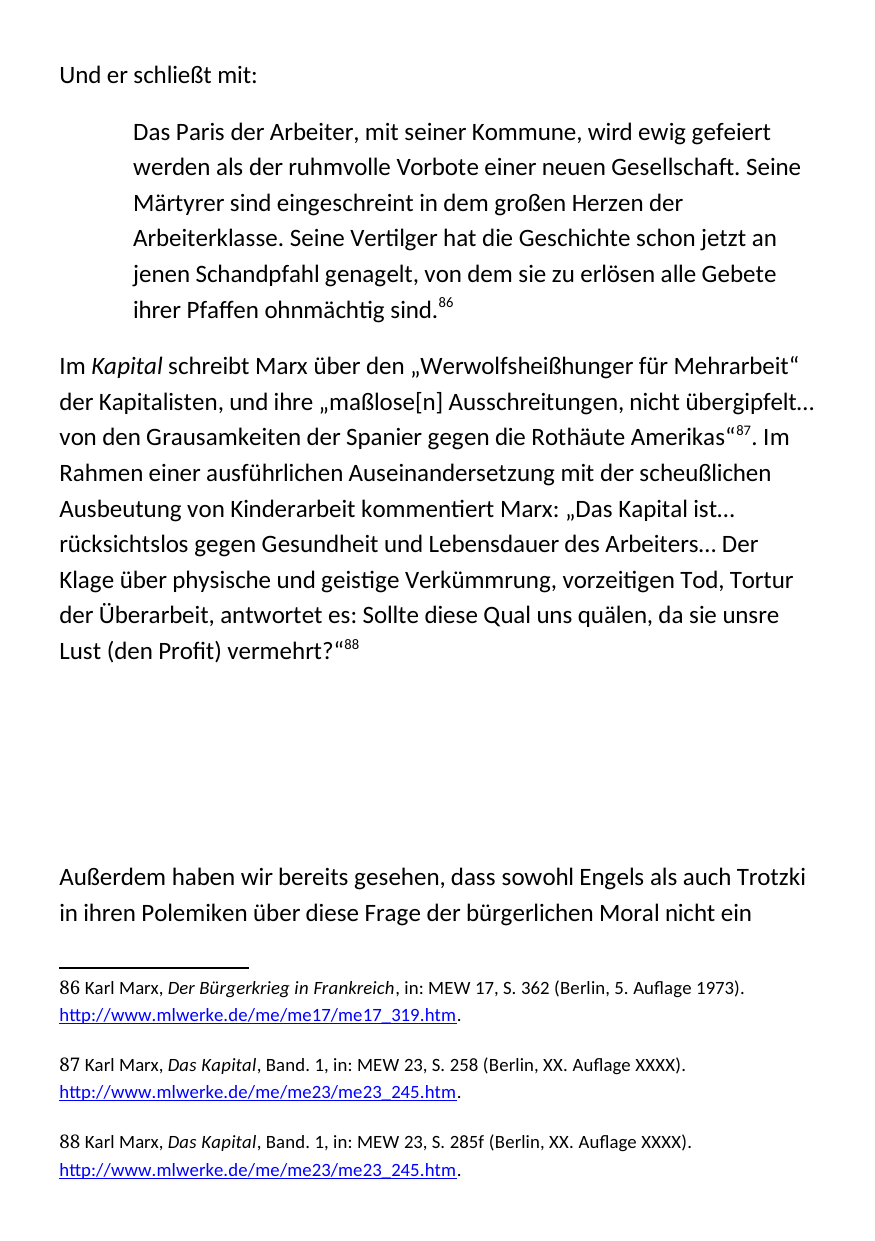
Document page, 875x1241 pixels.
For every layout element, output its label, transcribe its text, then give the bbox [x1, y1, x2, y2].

text Karl Marx, Das Kapital, Band. 1, in: MEW 23, S. 285f (Berlin, XX. Auflage XXXX). http://www.mlwerke.de/me/me23/me23_245.htm. [59, 1128, 815, 1181]
text Karl Marx, Der Bürgerkrieg in Frankreich, in: MEW 17, S. 362 (Berlin, 5. Auflage 1973). http://www.mlwerke.de/me/me17/me17_319.htm. [59, 974, 815, 1027]
text Das Paris der Arbeiter, mit seiner Kommune, wird ewig gefeiert werden als der ruhmvolle Vorbote einer neuen Gesellschaft. Seine Märtyrer sind eingeschreint in dem großen Herzen der Arbeiterklasse. Seine Vertilger hat die Geschichte schon jetzt an jenen Schandpfahl genagelt, von dem sie zu erlösen alle Gebete ihrer Pfaffen ohnmächtig sind. [133, 116, 815, 325]
text Im Kapital schreibt Marx über den „Werwolfsheißhunger für Mehrarbeit“ der Kapitalisten, und ihre „maßlose[n] Ausschreitungen, nicht übergipfelt… von den Grausamkeiten der Spanier gegen die Rothäute Amerikas“. Im Rahmen einer ausführlichen Auseinandersetzung mit der scheußlichen Ausbeutung von Kinderarbeit kommentiert Marx: „Das Kapital ist… rücksichtslos gegen Gesundheit und Lebensdauer des Arbeiters… Der Klage über physische und geistige Verkümmrung, vorzeitigen Tod, Tortur der Überarbeit, antwortet es: Sollte diese Qual uns quälen, da sie unsre Lust (den Profit) vermehrt?“ [59, 350, 815, 666]
text Außerdem haben wir bereits gesehen, dass sowohl Engels als auch Trotzki in ihren Polemiken über diese Frage der bürgerlichen Moral nicht ein [59, 861, 815, 928]
text Karl Marx, Das Kapital, Band. 1, in: MEW 23, S. 258 (Berlin, XX. Auflage XXXX). http://www.mlwerke.de/me/me23/me23_245.htm. [59, 1051, 815, 1104]
text Und er schließt mit: [59, 59, 815, 90]
